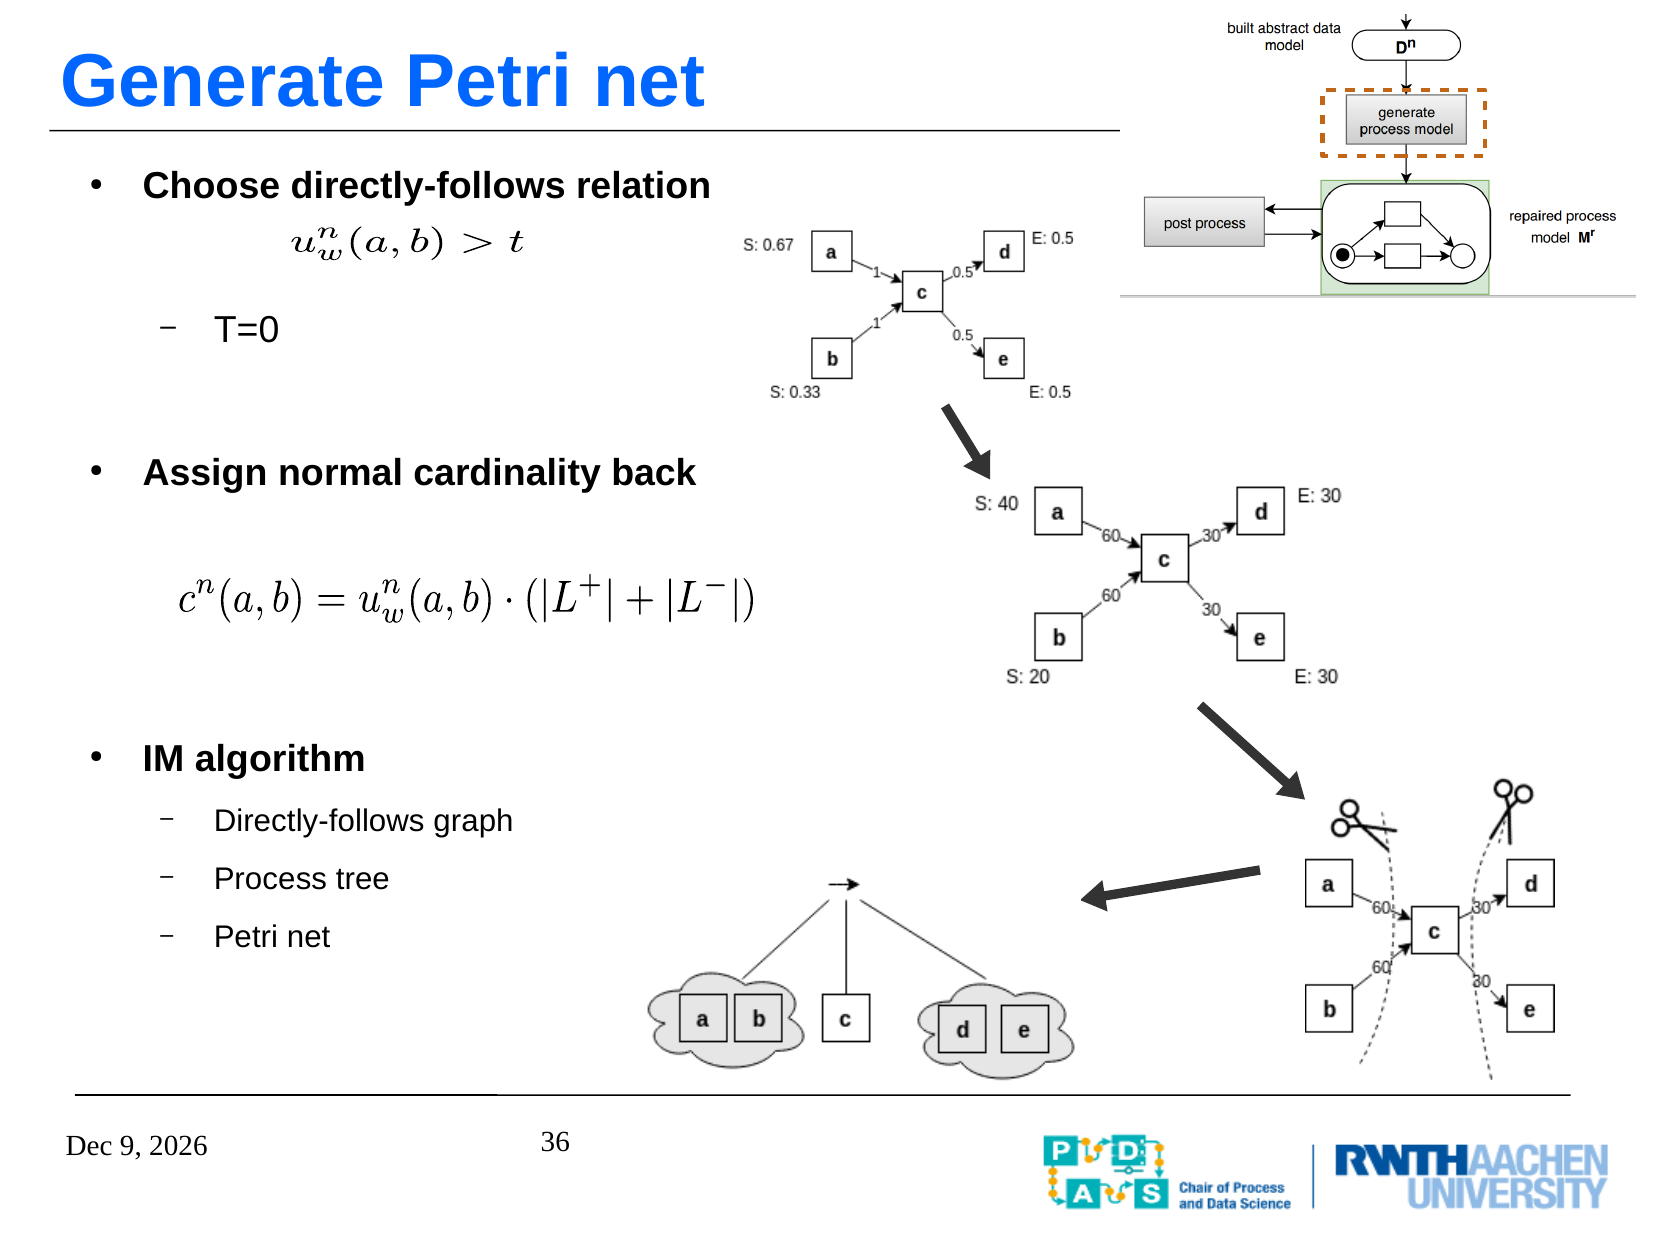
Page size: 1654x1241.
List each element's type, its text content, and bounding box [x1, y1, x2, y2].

picture [1005, 1090, 1647, 1241]
list Choose directly-follows relation T=0 Assign normal cardinality back IM algorithm Directly-follows graph Process tree Petri net [71, 165, 826, 955]
title Generate Petri net [60, 30, 1549, 131]
text_box [177, 573, 757, 623]
text_box [289, 226, 526, 261]
picture [1120, 14, 1636, 298]
picture [637, 873, 1081, 1085]
picture [964, 479, 1351, 693]
picture [730, 224, 1081, 406]
picture [1305, 773, 1555, 1081]
